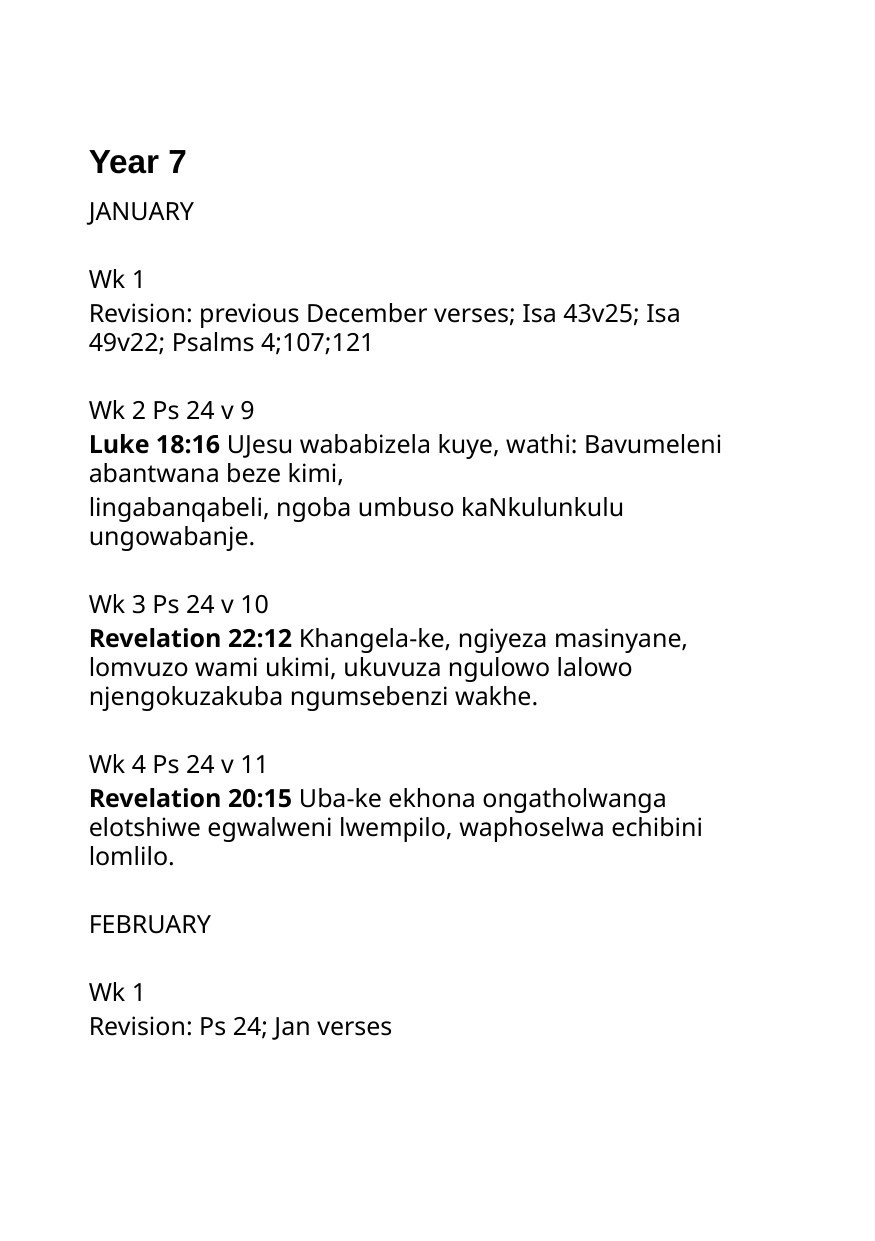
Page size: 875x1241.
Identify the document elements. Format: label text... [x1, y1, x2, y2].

text FEBRUARY [88, 907, 756, 941]
text JANUARY [88, 193, 756, 227]
text Wk 1 [88, 975, 756, 1009]
text Wk 3 Ps 24 v 10 [88, 587, 756, 621]
text Revelation 20:15 Uba-ke ekhona ongatholwanga elotshiwe egwalweni lwempilo, waphoselwa echibini lomlilo. [88, 781, 756, 873]
text Revelation 22:12 Khangela-ke, ngiyeza masinyane, lomvuzo wami ukimi, ukuvuza ngulowo lalowo njengokuzakuba ngumsebenzi wakhe. [88, 621, 756, 713]
text Wk 1 [88, 261, 756, 295]
text Wk 4 Ps 24 v 11 [88, 747, 756, 781]
text Revision: previous December verses; Isa 43v25; Isa 49v22; Psalms 4;107;121 [88, 295, 756, 358]
text Revision: Ps 24; Jan verses [88, 1009, 756, 1043]
text lingabanqabeli, ngoba umbuso kaNkulunkulu ungowabanje. [88, 489, 756, 553]
subtitle Year 7 [88, 142, 756, 181]
text Wk 2 Ps 24 v 9 [88, 392, 756, 427]
text Luke 18:16 UJesu wababizela kuye, wathi: Bavumeleni abantwana beze kimi, [88, 427, 756, 489]
